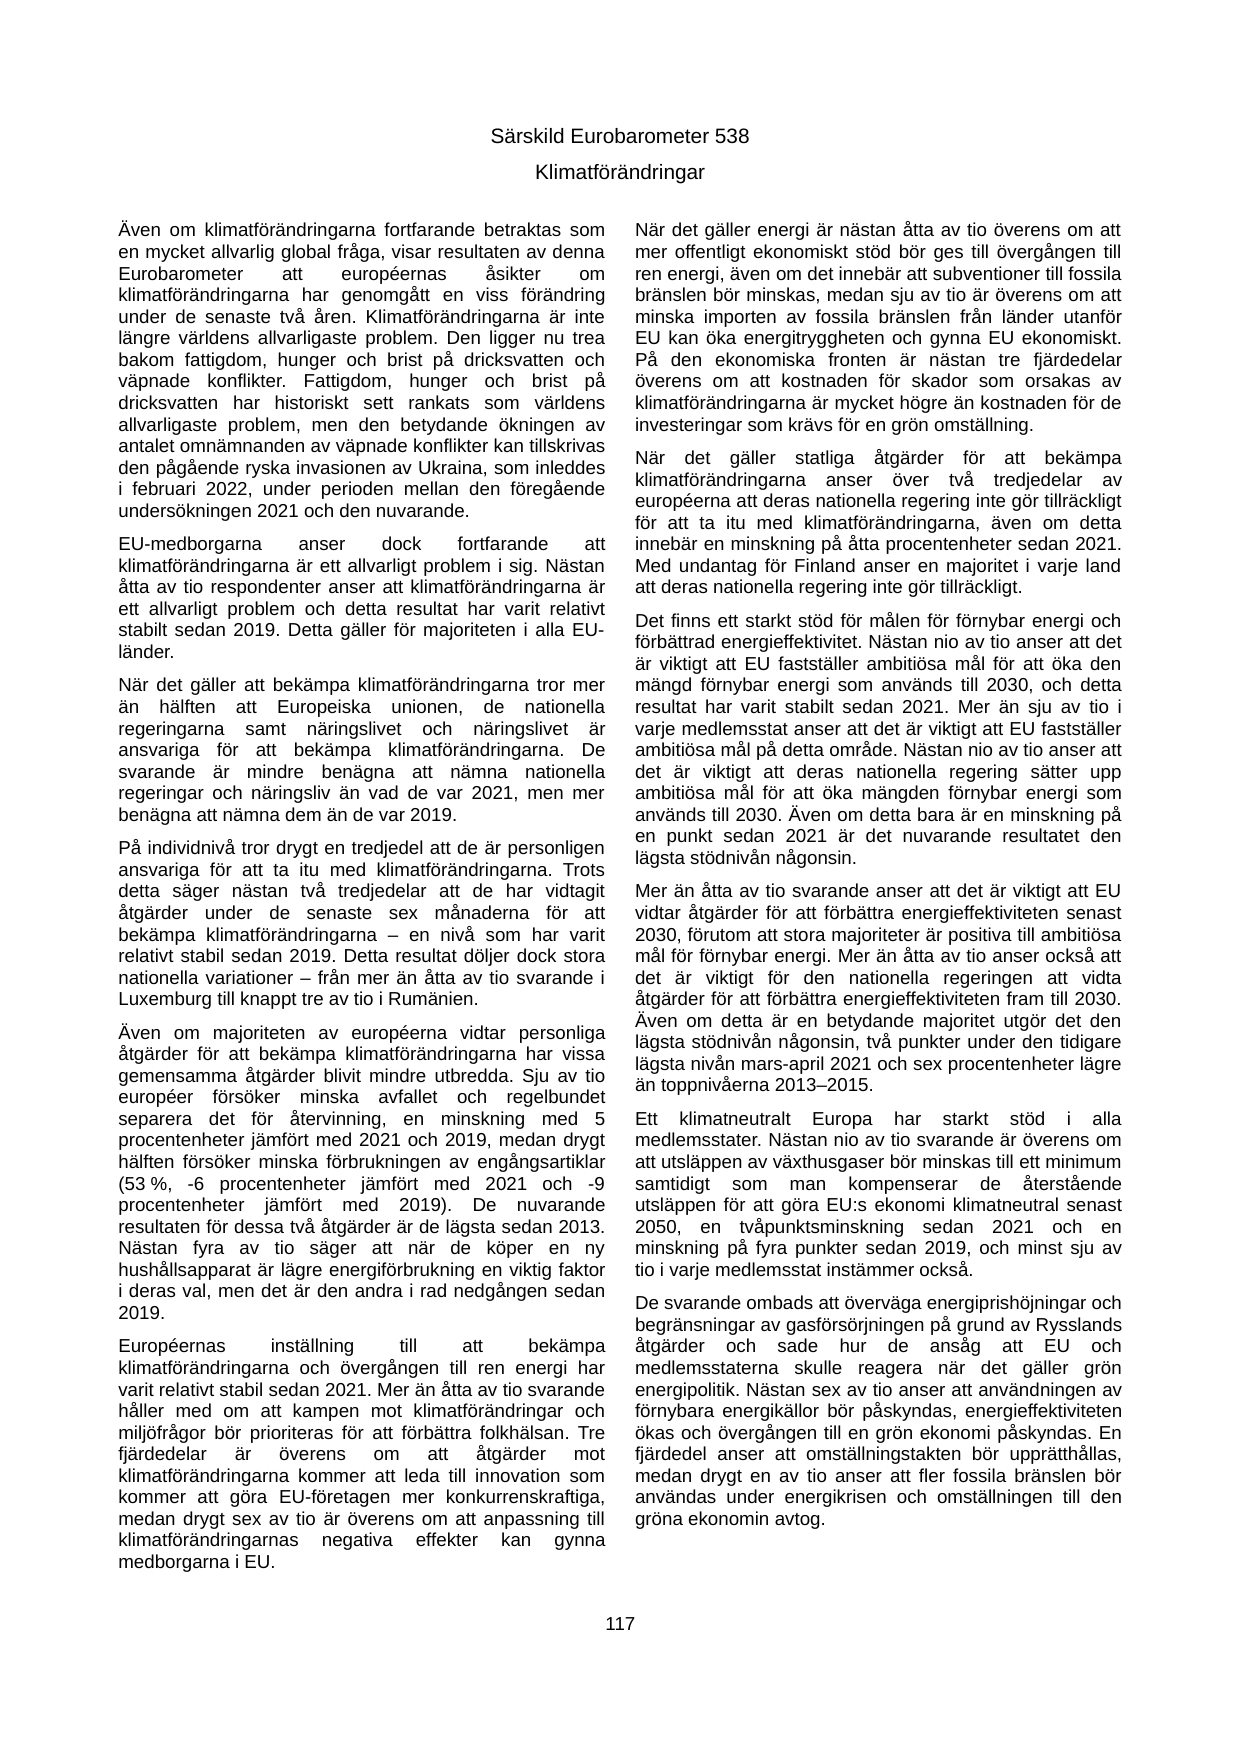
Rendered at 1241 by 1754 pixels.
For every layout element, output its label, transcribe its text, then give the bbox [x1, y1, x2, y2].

text När det gäller statliga åtgärder för att bekämpa klimatförändringarna anser över två tredjedelar av européerna att deras nationella regering inte gör tillräckligt för att ta itu med klimatförändringarna, även om detta innebär en minskning på åtta procentenheter sedan 2021. Med undantag för Finland anser en majoritet i varje land att deras nationella regering inte gör tillräckligt. [635, 447, 1122, 598]
text Även om majoriteten av européerna vidtar personliga åtgärder för att bekämpa klimatförändringarna har vissa gemensamma åtgärder blivit mindre utbredda. Sju av tio européer försöker minska avfallet och regelbundet separera det för återvinning, en minskning med 5 procentenheter jämfört med 2021 och 2019, medan drygt hälften försöker minska förbrukningen av engångsartiklar (53 %, -6 procentenheter jämfört med 2021 och -9 procentenheter jämfört med 2019). De nuvarande resultaten för dessa två åtgärder är de lägsta sedan 2013. Nästan fyra av tio säger att när de köper en ny hushållsapparat är lägre energiförbrukning en viktig faktor i deras val, men det är den andra i rad nedgången sedan 2019. [118, 1021, 605, 1323]
text När det gäller energi är nästan åtta av tio överens om att mer offentligt ekonomiskt stöd bör ges till övergången till ren energi, även om det innebär att subventioner till fossila bränslen bör minskas, medan sju av tio är överens om att minska importen av fossila bränslen från länder utanför EU kan öka energitryggheten och gynna EU ekonomiskt. På den ekonomiska fronten är nästan tre fjärdedelar överens om att kostnaden för skador som orsakas av klimatförändringarna är mycket högre än kostnaden för de investeringar som krävs för en grön omställning. [635, 219, 1122, 435]
text Ett klimatneutralt Europa har starkt stöd i alla medlemsstater. Nästan nio av tio svarande är överens om att utsläppen av växthusgaser bör minskas till ett minimum samtidigt som man kompenserar de återstående utsläppen för att göra EU:s ekonomi klimatneutral senast 2050, en tvåpunktsminskning sedan 2021 och en minskning på fyra punkter sedan 2019, och minst sju av tio i varje medlemsstat instämmer också. [635, 1108, 1122, 1280]
text Det finns ett starkt stöd för målen för förnybar energi och förbättrad energieffektivitet. Nästan nio av tio anser att det är viktigt att EU fastställer ambitiösa mål för att öka den mängd förnybar energi som används till 2030, och detta resultat har varit stabilt sedan 2021. Mer än sju av tio i varje medlemsstat anser att det är viktigt att EU fastställer ambitiösa mål på detta område. Nästan nio av tio anser att det är viktigt att deras nationella regering sätter upp ambitiösa mål för att öka mängden förnybar energi som används till 2030. Även om detta bara är en minskning på en punkt sedan 2021 är det nuvarande resultatet den lägsta stödnivån någonsin. [635, 609, 1122, 868]
text När det gäller att bekämpa klimatförändringarna tror mer än hälften att Europeiska unionen, de nationella regeringarna samt näringslivet och näringslivet är ansvariga för att bekämpa klimatförändringarna. De svarande är mindre benägna att nämna nationella regeringar och näringsliv än vad de var 2021, men mer benägna att nämna dem än de var 2019. [118, 674, 605, 825]
text På individnivå tror drygt en tredjedel att de är personligen ansvariga för att ta itu med klimatförändringarna. Trots detta säger nästan två tredjedelar att de har vidtagit åtgärder under de senaste sex månaderna för att bekämpa klimatförändringarna – en nivå som har varit relativt stabil sedan 2019. Detta resultat döljer dock stora nationella variationer – från mer än åtta av tio svarande i Luxemburg till knappt tre av tio i Rumänien. [118, 837, 605, 1009]
text Även om klimatförändringarna fortfarande betraktas som en mycket allvarlig global fråga, visar resultaten av denna Eurobarometer att européernas åsikter om klimatförändringarna har genomgått en viss förändring under de senaste två åren. Klimatförändringarna är inte längre världens allvarligaste problem. Den ligger nu trea bakom fattigdom, hunger och brist på dricksvatten och väpnade konflikter. Fattigdom, hunger och brist på dricksvatten har historiskt sett rankats som världens allvarligaste problem, men den betydande ökningen av antalet omnämnanden av väpnade konflikter kan tillskrivas den pågående ryska invasionen av Ukraina, som inleddes i februari 2022, under perioden mellan den föregående undersökningen 2021 och den nuvarande. [118, 219, 605, 521]
text Européernas inställning till att bekämpa klimatförändringarna och övergången till ren energi har varit relativt stabil sedan 2021. Mer än åtta av tio svarande håller med om att kampen mot klimatförändringar och miljöfrågor bör prioriteras för att förbättra folkhälsan. Tre fjärdedelar är överens om att åtgärder mot klimatförändringarna kommer att leda till innovation som kommer att göra EU-företagen mer konkurrenskraftiga, medan drygt sex av tio är överens om att anpassning till klimatförändringarnas negativa effekter kan gynna medborgarna i EU. [118, 1335, 605, 1572]
text De svarande ombads att överväga energiprishöjningar och begränsningar av gasförsörjningen på grund av Rysslands åtgärder och sade hur de ansåg att EU och medlemsstaterna skulle reagera när det gäller grön energipolitik. Nästan sex av tio anser att användningen av förnybara energikällor bör påskyndas, energieffektiviteten ökas och övergången till en grön ekonomi påskyndas. En fjärdedel anser att omställningstakten bör upprätthållas, medan drygt en av tio anser att fler fossila bränslen bör användas under energikrisen och omställningen till den gröna ekonomin avtog. [635, 1292, 1122, 1529]
text EU-medborgarna anser dock fortfarande att klimatförändringarna är ett allvarligt problem i sig. Nästan åtta av tio respondenter anser att klimatförändringarna är ett allvarligt problem och detta resultat har varit relativt stabilt sedan 2019. Detta gäller för majoriteten i alla EU-länder. [118, 533, 605, 662]
text Mer än åtta av tio svarande anser att det är viktigt att EU vidtar åtgärder för att förbättra energieffektiviteten senast 2030, förutom att stora majoriteter är positiva till ambitiösa mål för förnybar energi. Mer än åtta av tio anser också att det är viktigt för den nationella regeringen att vidta åtgärder för att förbättra energieffektiviteten fram till 2030. Även om detta är en betydande majoritet utgör det den lägsta stödnivån någonsin, två punkter under den tidigare lägsta nivån mars-april 2021 och sex procentenheter lägre än toppnivåerna 2013–2015. [635, 880, 1122, 1096]
